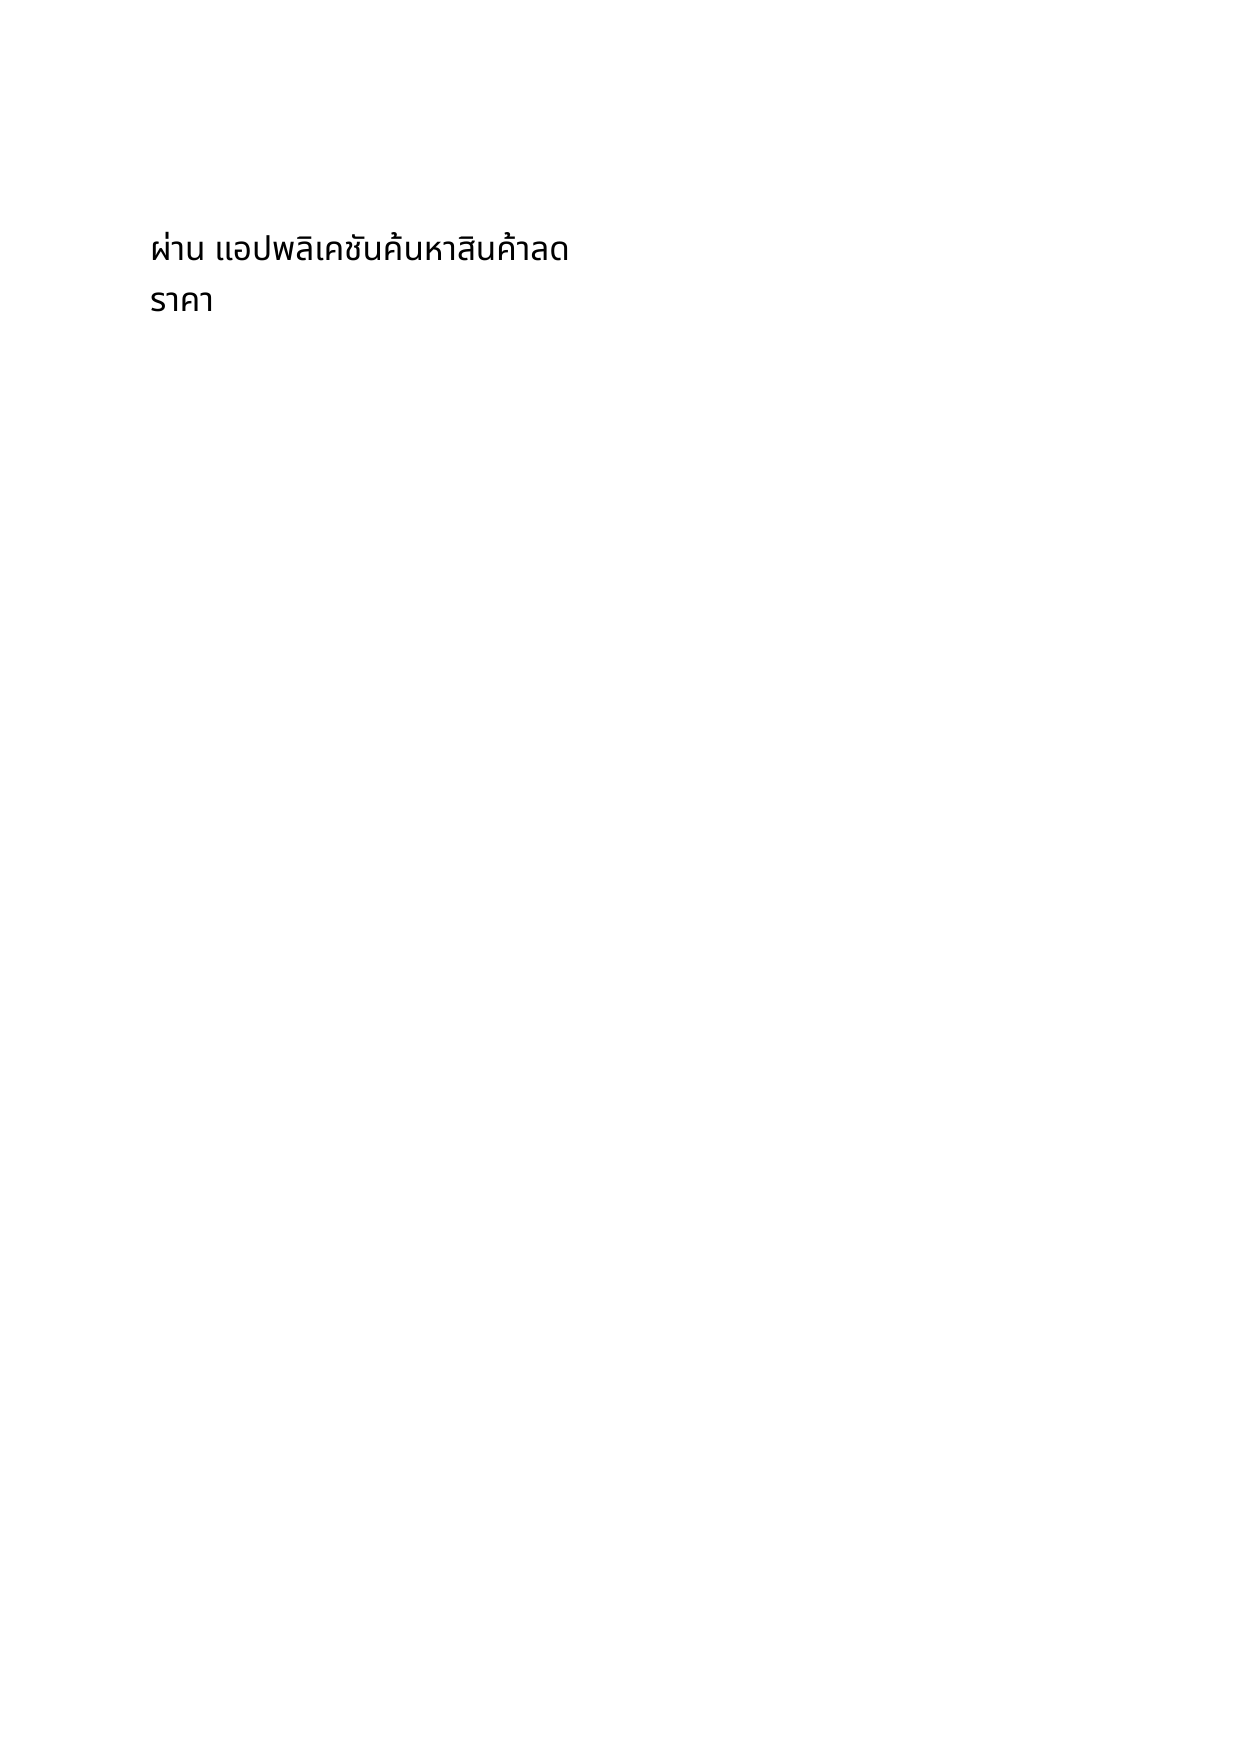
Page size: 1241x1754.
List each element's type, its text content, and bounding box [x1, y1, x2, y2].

text ผ่าน แอปพลิเคชันค้นหาสินค้าลดราคา [150, 225, 605, 326]
